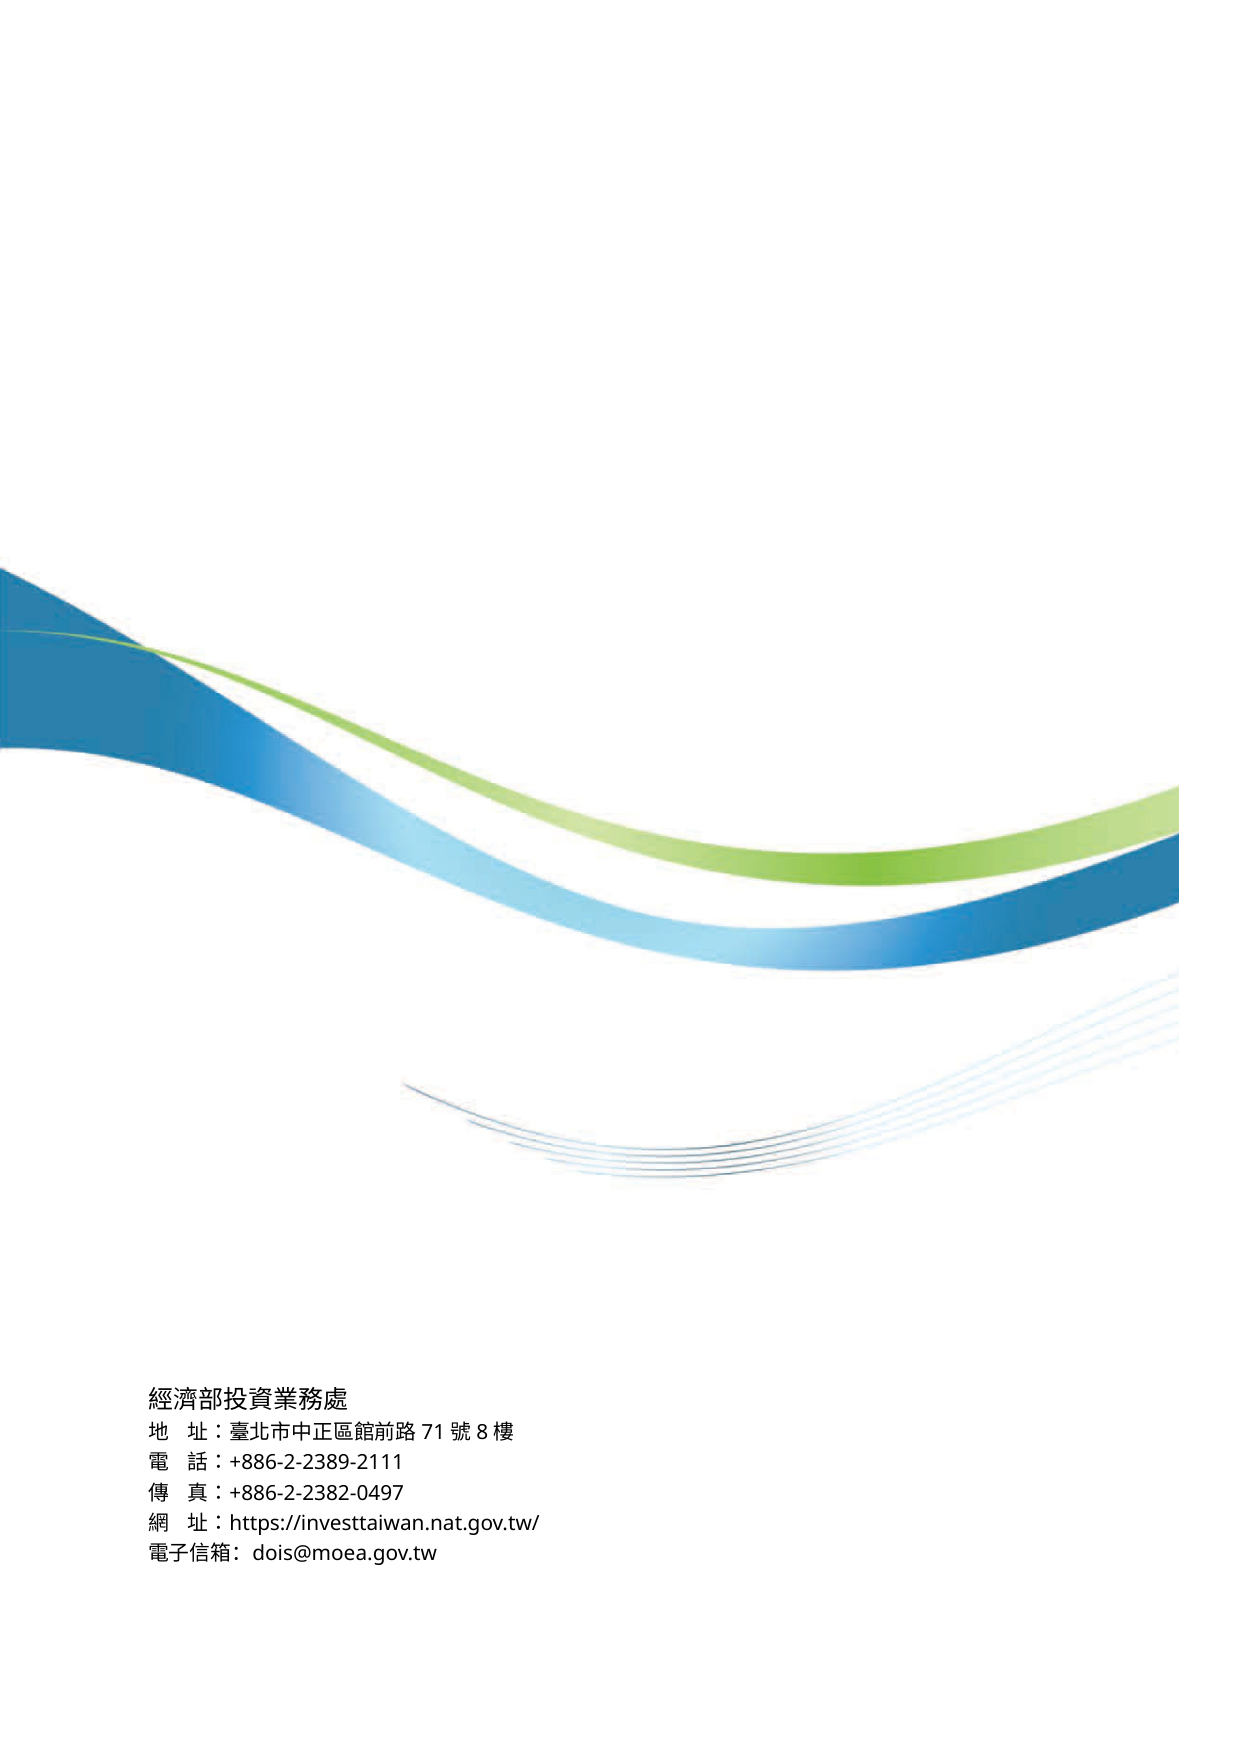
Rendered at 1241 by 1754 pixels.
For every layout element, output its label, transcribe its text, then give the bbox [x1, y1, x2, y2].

text 傳 真：+886-2-2382-0497 [148, 1476, 1113, 1506]
text 經濟部投資業務處 [148, 1379, 1113, 1415]
text 電子信箱：dois@moea.gov.tw [148, 1537, 1113, 1567]
text 地 址：臺北市中正區館前路 71 號 8 樓 [148, 1415, 1113, 1446]
picture [0, 0, 1179, 1754]
text 網 址：https://investtaiwan.nat.gov.tw/ [148, 1506, 1113, 1537]
text 電 話：+886-2-2389-2111 [148, 1446, 1113, 1476]
